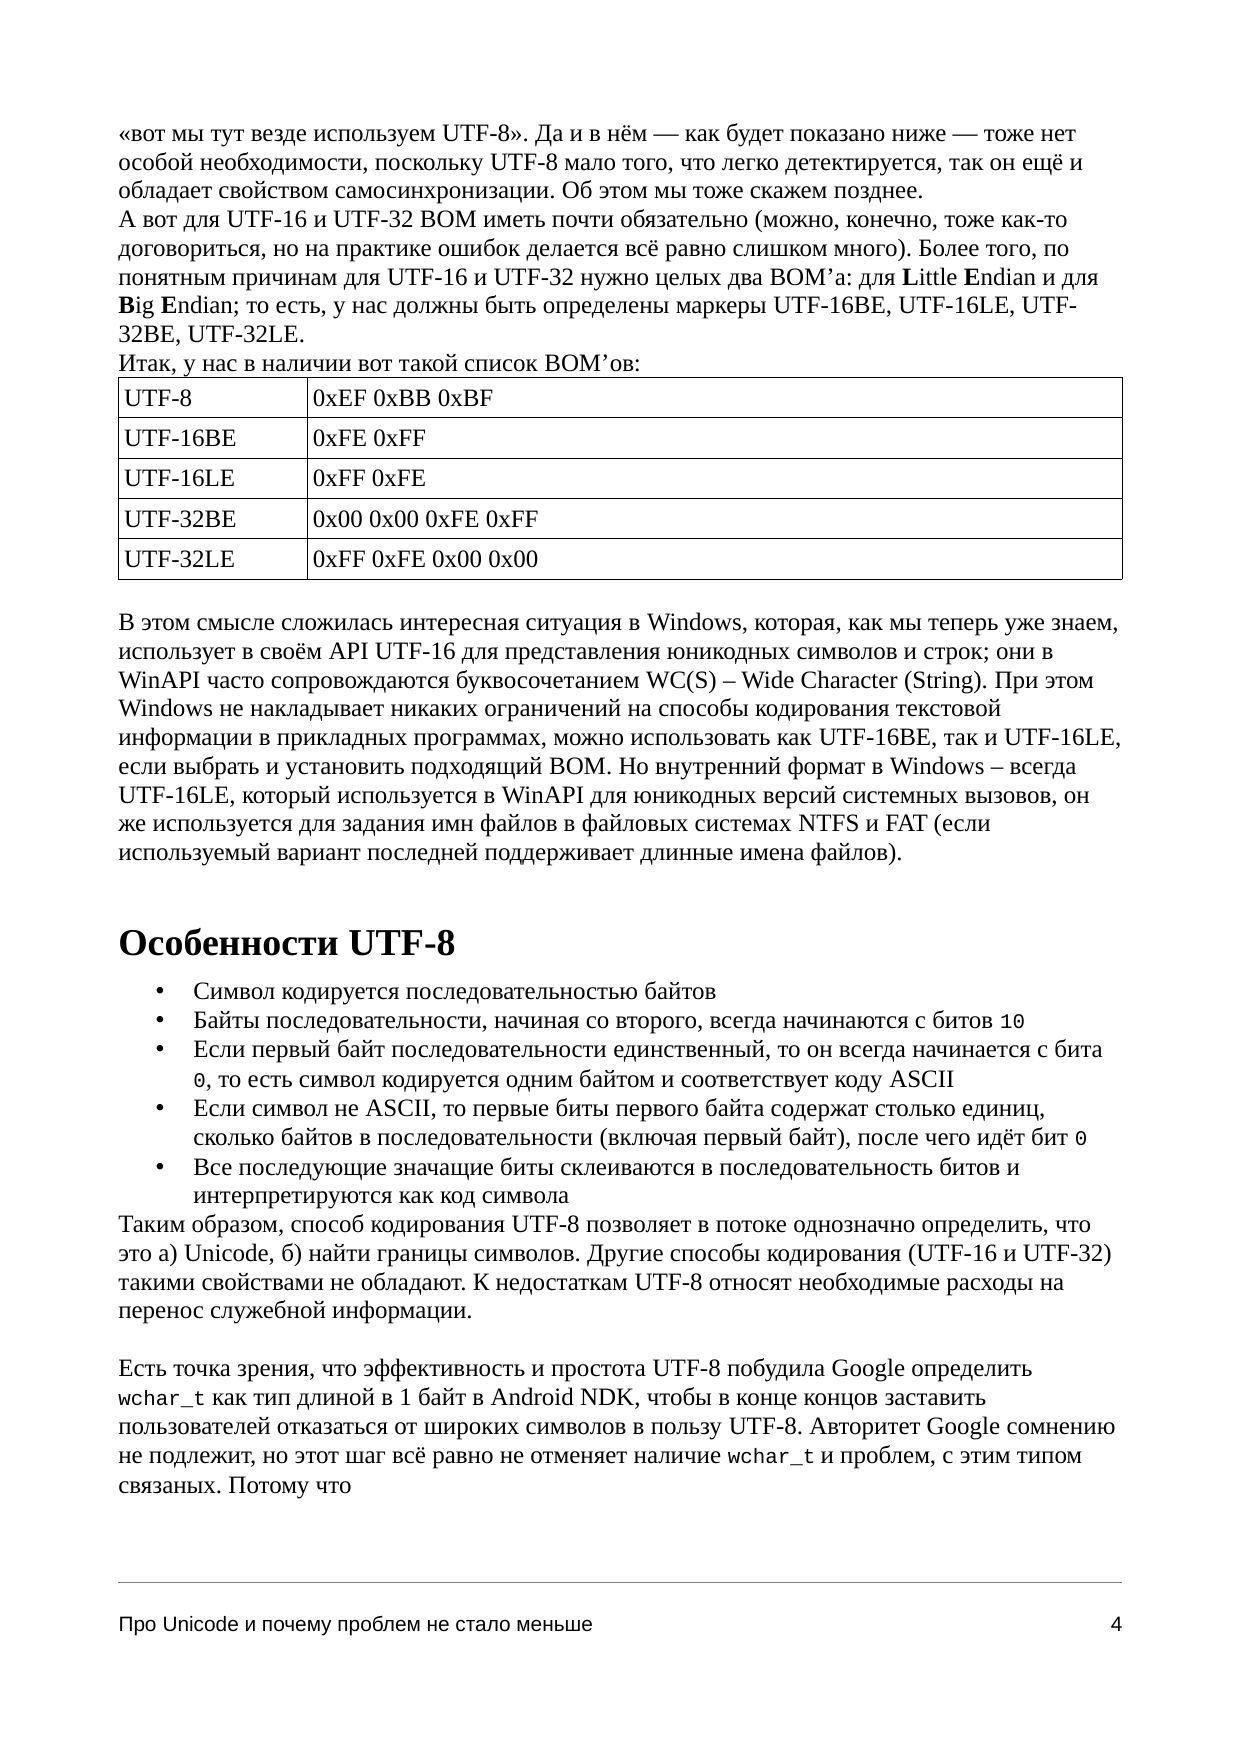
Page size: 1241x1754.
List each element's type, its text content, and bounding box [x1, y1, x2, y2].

text «вот мы тут везде используем UTF-8». Да и в нём — как будет показано ниже — тоже нет особой необходимости, поскольку UTF-8 мало того, что легко детектируется, так он ещё и обладает свойством самосинхронизации. Об этом мы тоже скажем позднее. [118, 118, 1122, 204]
subtitle Особенности UTF-8 [118, 920, 1122, 963]
table_cell UTF-32BE [119, 499, 307, 538]
text А вот для UTF-16 и UTF-32 BOM иметь почти обязательно (можно, конечно, тоже как-то договориться, но на практике ошибок делается всё равно слишком много). Более того, по понятным причинам для UTF-16 и UTF-32 нужно целых два BOM’а: для Little Endian и для Big Endian; то есть, у нас должны быть определены маркеры UTF-16BE, UTF-16LE, UTF-32BE, UTF-32LE. [118, 204, 1122, 348]
table_cell 0xFE 0xFF [308, 418, 1122, 457]
text В этом смысле сложилась интересная ситуация в Windows, которая, как мы теперь уже знаем, использует в своём API UTF-16 для представления юникодных символов и строк; они в WinAPI часто сопровождаются буквосочетанием WC(S) – Wide Character (String). При этом Windows не накладывает никаких ограничений на способы кодирования текстовой информации в прикладных программах, можно использовать как UTF-16BE, так и UTF-16LE, если выбрать и установить подходящий BOM. Но внутренний формат в Windows – всегда UTF-16LE, который используется в WinAPI для юникодных версий системных вызовов, он же используется для задания имн файлов в файловых системах NTFS и FAT (если используемый вариант последней поддерживает длинные имена файлов). [118, 607, 1122, 866]
table_cell 0xFF 0xFE [308, 459, 1122, 498]
table_header UTF-8 [119, 378, 307, 417]
list Символ кодируется последовательностью байтов [156, 976, 1122, 1005]
text Есть точка зрения, что эффективность и простота UTF-8 побудила Google определить wchar_t как тип длиной в 1 байт в Android NDK, чтобы в конце концов заставить пользователей отказаться от широких символов в пользу UTF-8. Авторитет Google сомнению не подлежит, но этот шаг всё равно не отменяет наличие wchar_t и проблем, с этим типом связаных. Потому что [118, 1353, 1122, 1498]
table_cell UTF-16BE [119, 418, 307, 457]
text Таким образом, способ кодирования UTF-8 позволяет в потоке однозначно определить, что это а) Unicode, б) найти границы символов. Другие способы кодирования (UTF-16 и UTF-32) такими свойствами не обладают. К недостаткам UTF-8 относят необходимые расходы на перенос служебной информации. [118, 1209, 1122, 1324]
table_header 0xEF 0xBB 0xBF [308, 378, 1122, 417]
table_cell 0xFF 0xFE 0x00 0x00 [308, 539, 1122, 578]
list Если первый байт последовательности единственный, то он всегда начинается с бита 0, то есть символ кодируется одним байтом и соответствует коду ASCII [156, 1034, 1122, 1093]
table_cell 0x00 0x00 0xFE 0xFF [308, 499, 1122, 538]
table_cell UTF-32LE [119, 539, 307, 578]
list Если символ не ASCII, то первые биты первого байта содержат столько единиц, сколько байтов в последовательности (включая первый байт), после чего идёт бит 0 [156, 1093, 1122, 1152]
list Байты последовательности, начиная со второго, всегда начинаются с битов 10 [156, 1005, 1122, 1034]
table_cell UTF-16LE [119, 459, 307, 498]
text Итак, у нас в наличии вот такой список BOM’ов: [118, 348, 1122, 377]
list Все последующие значащие биты склеиваются в последовательность битов и интерпретируются как код символа [156, 1152, 1122, 1209]
